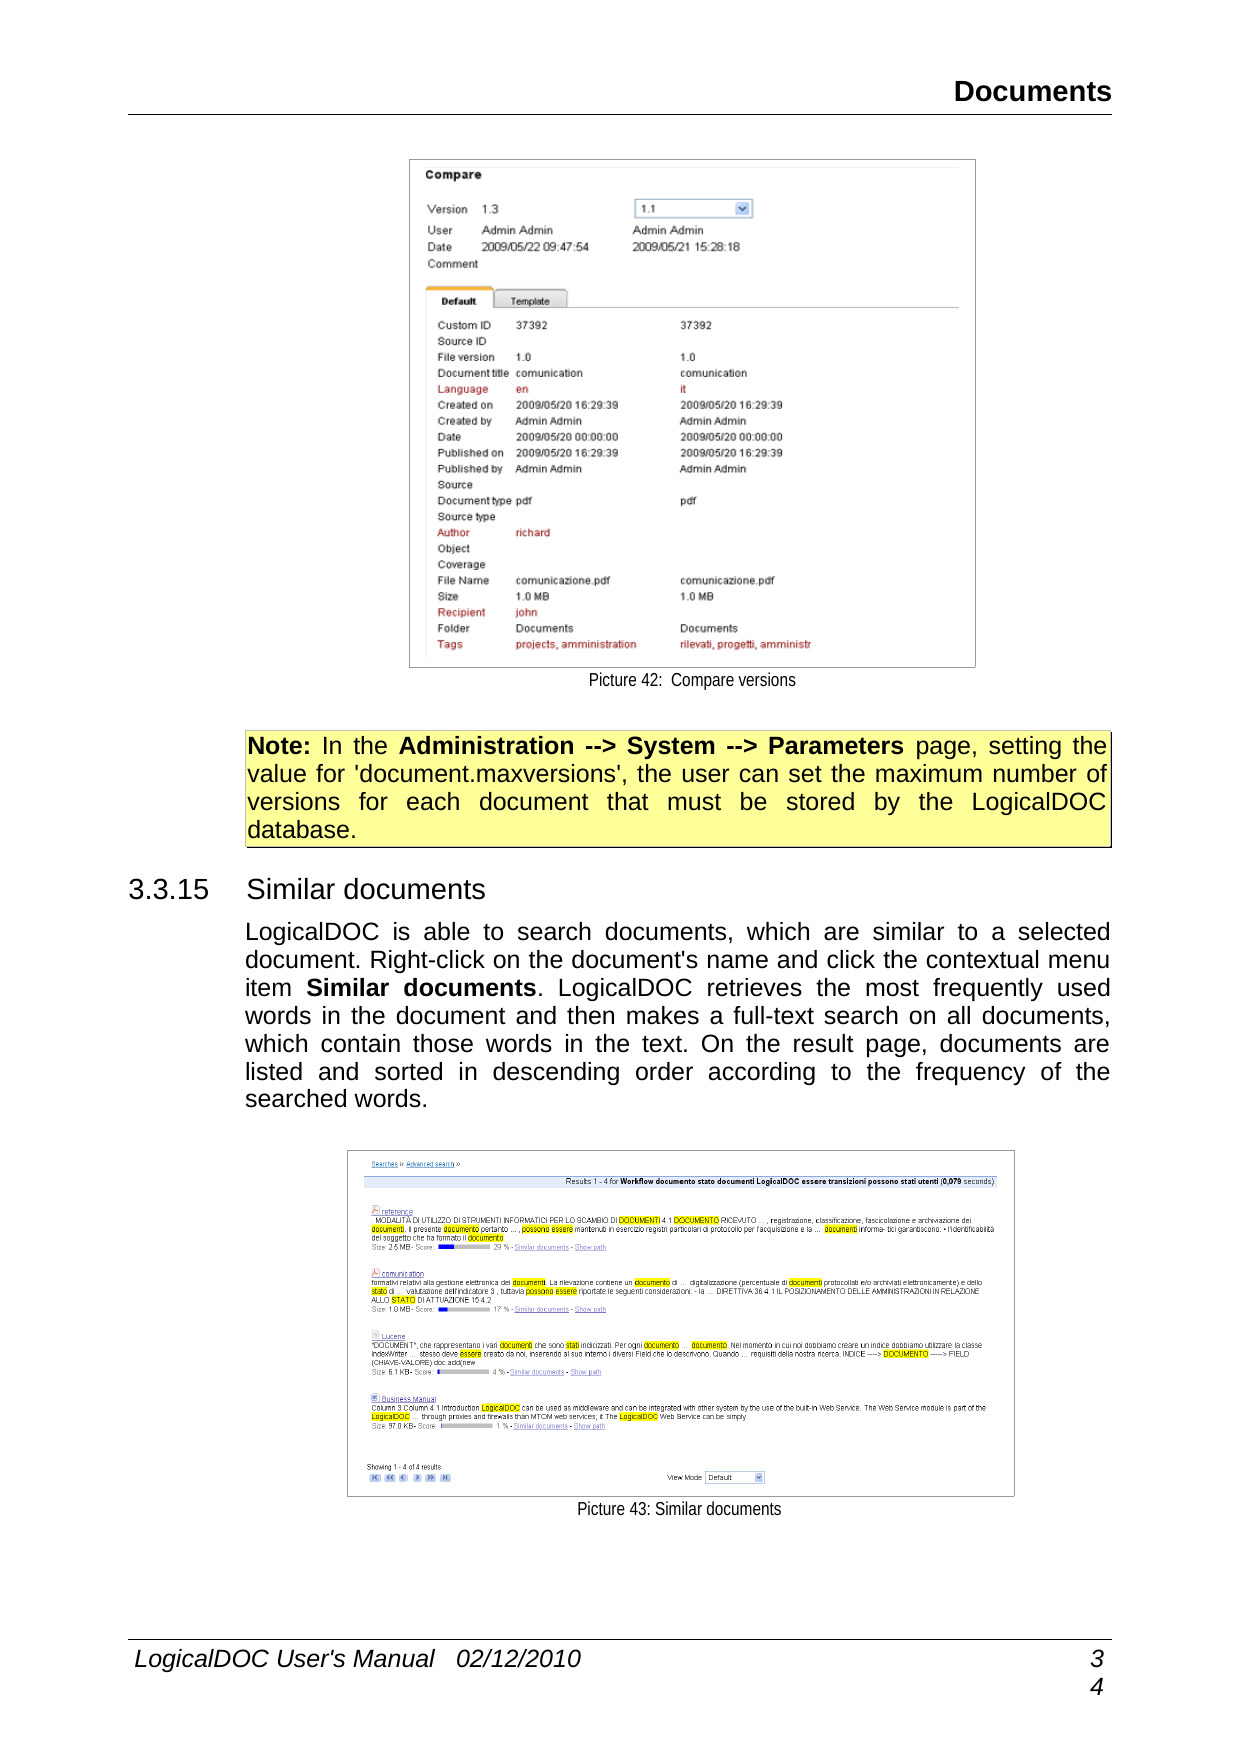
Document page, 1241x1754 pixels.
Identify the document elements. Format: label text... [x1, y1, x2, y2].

picture [363, 1159, 998, 1487]
text Picture 43: Similar documents [347, 1497, 1011, 1519]
text LogicalDOC is able to search documents, which are similar to a selected document. Right-click on the document's name and click the contextual menu item Similar documents. LogicalDOC retrieves the most frequently used words in the document and then makes a full-text search on all documents, which contain those words in the text. On the result page, documents are listed and sorted in descending order according to the frequency of the searched words. [245, 918, 1112, 1113]
text Picture 42: Compare versions [406, 159, 978, 690]
text Note: In the Administration --> System --> Parameters page, setting the value for 'document.maxversions', the user can set the maximum number of versions for each document that must be stored by the LogicalDOC database. [246, 731, 1110, 846]
subtitle Similar documents [128, 873, 1112, 905]
